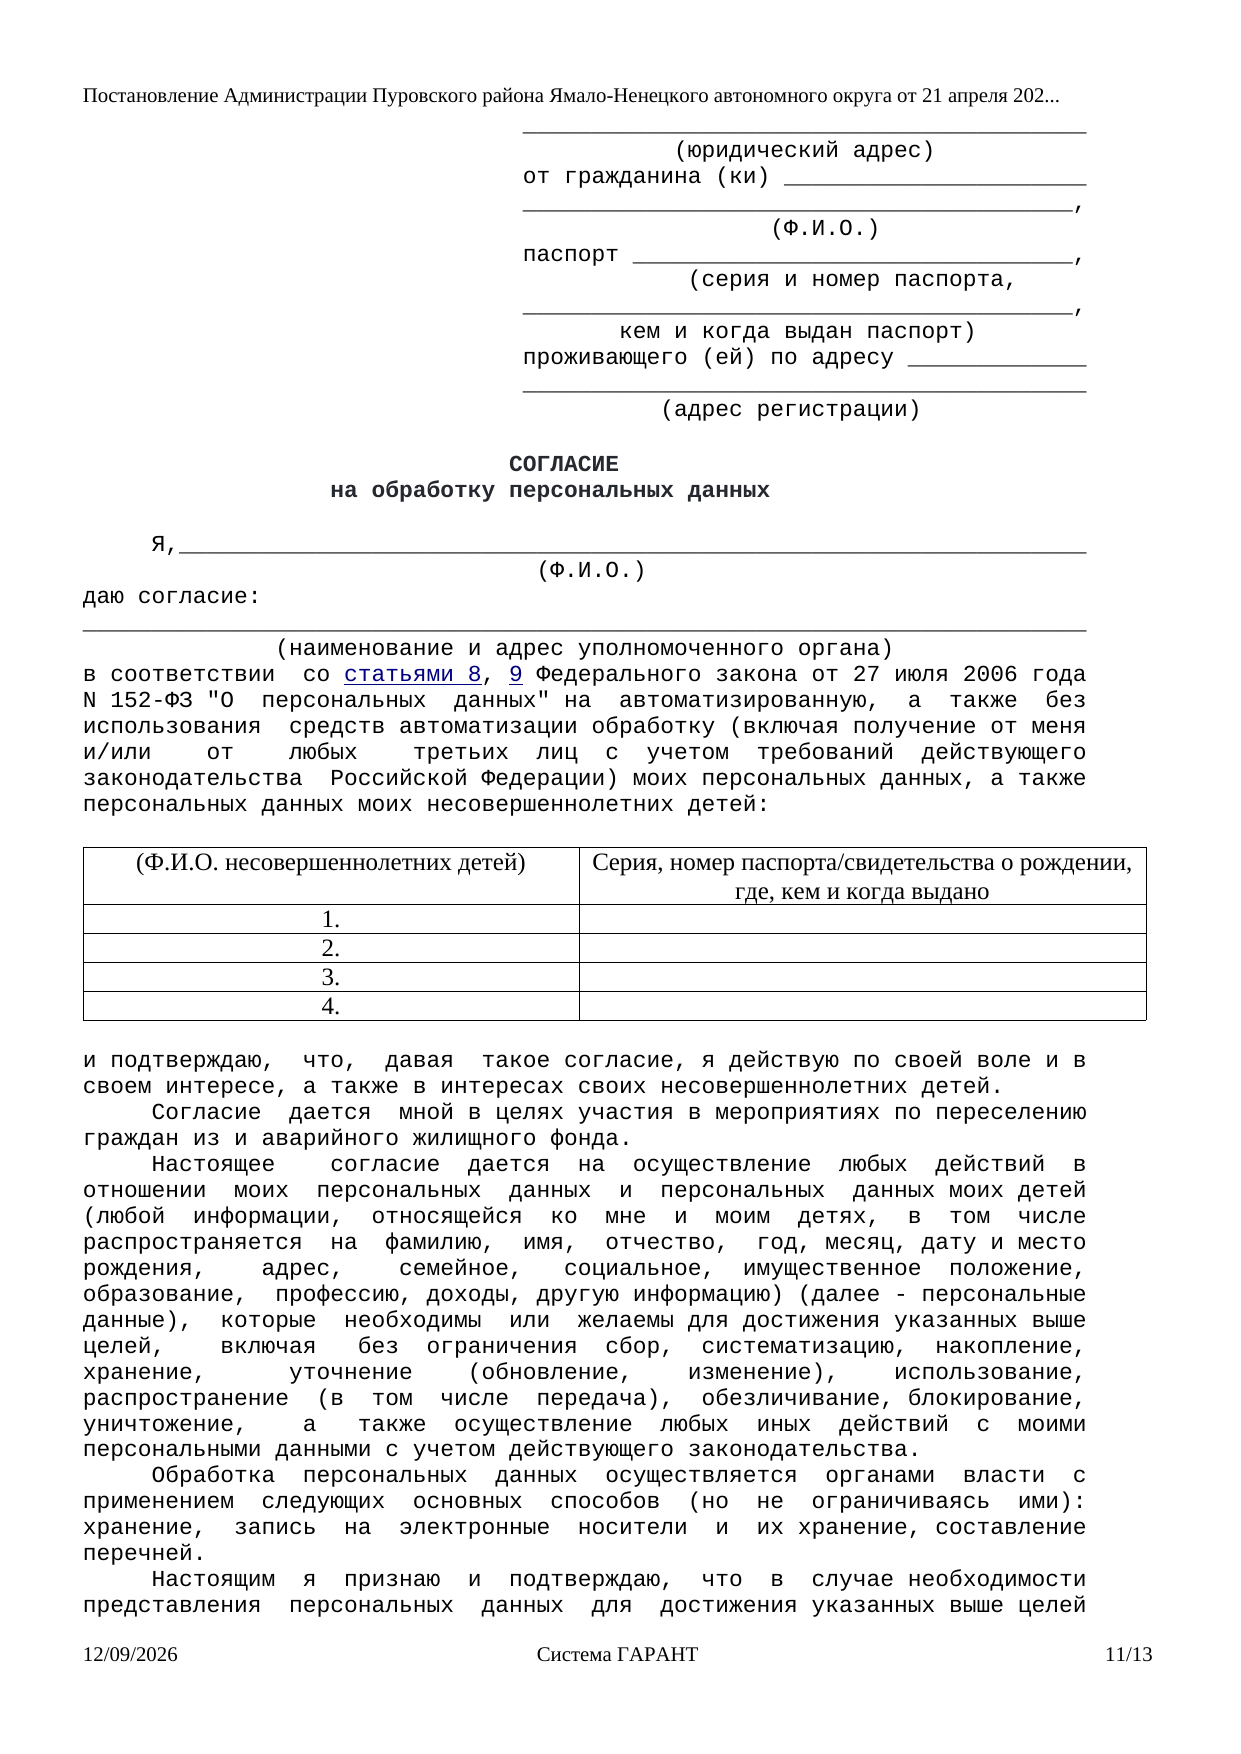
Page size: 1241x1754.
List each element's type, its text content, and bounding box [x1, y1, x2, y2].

text Я,__________________________________________________________________ [83, 533, 1157, 559]
text граждан из и аварийного жилищного фонда. [83, 1127, 1157, 1152]
text (Ф.И.О.) [83, 216, 1157, 242]
table_header (Ф.И.О. несовершеннолетних детей) [84, 848, 579, 904]
table_cell [580, 934, 1146, 962]
text Согласие дается мной в целях участия в мероприятиях по переселению [83, 1101, 1157, 1127]
table_cell 4. [84, 992, 579, 1020]
text перечней. [83, 1542, 1157, 1567]
text использования средств автоматизации обработку (включая получение от меня [83, 714, 1157, 740]
text проживающего (ей) по адресу _____________ [83, 346, 1157, 372]
table_cell [580, 992, 1146, 1020]
text (серия и номер паспорта, [83, 268, 1157, 294]
text хранение, запись на электронные носители и их хранение, составление [83, 1516, 1157, 1542]
text ________________________________________, [83, 294, 1157, 320]
text (Ф.И.О.) [83, 559, 1157, 585]
text Обработка персональных данных осуществляется органами власти с [83, 1464, 1157, 1490]
text образование, профессию, доходы, другую информацию) (далее - персональные [83, 1282, 1157, 1308]
text целей, включая без ограничения сбор, систематизацию, накопление, [83, 1334, 1157, 1360]
text _________________________________________ [83, 112, 1157, 138]
text от гражданина (ки) ______________________ [83, 164, 1157, 190]
text (любой информации, относящейся ко мне и моим детях, в том числе [83, 1204, 1157, 1230]
text в соответствии со статьями 8, 9 Федерального закона от 27 июля 2006 года [83, 662, 1157, 688]
table_cell [580, 905, 1146, 933]
text Настоящим я признаю и подтверждаю, что в случае необходимости [83, 1567, 1157, 1593]
table_cell [580, 963, 1146, 991]
text применением следующих основных способов (но не ограничиваясь ими): [83, 1490, 1157, 1516]
table_header Серия, номер паспорта/свидетельства о рождении, где, кем и когда выдано [580, 848, 1146, 904]
text распространение (в том числе передача), обезличивание, блокирование, [83, 1386, 1157, 1412]
text на обработку персональных данных [83, 478, 1157, 504]
text (юридический адрес) [83, 138, 1157, 164]
text паспорт ________________________________, [83, 242, 1157, 268]
table_cell 1. [84, 905, 579, 933]
text хранение, уточнение (обновление, изменение), использование, [83, 1360, 1157, 1386]
text даю согласие: [83, 585, 1157, 611]
text Настоящее согласие дается на осуществление любых действий в [83, 1152, 1157, 1178]
text N 152-ФЗ "О персональных данных" на автоматизированную, а также без [83, 688, 1157, 714]
text рождения, адрес, семейное, социальное, имущественное положение, [83, 1256, 1157, 1282]
text персональных данных моих несовершеннолетних детей: [83, 792, 1157, 818]
text распространяется на фамилию, имя, отчество, год, месяц, дату и место [83, 1230, 1157, 1256]
text своем интересе, а также в интересах своих несовершеннолетних детей. [83, 1075, 1157, 1101]
text ________________________________________, [83, 190, 1157, 216]
text и/или от любых третьих лиц с учетом требований действующего [83, 740, 1157, 766]
text _________________________________________________________________________ [83, 611, 1157, 637]
text и подтверждаю, что, давая такое согласие, я действую по своей воле и в [83, 1049, 1157, 1075]
text кем и когда выдан паспорт) [83, 320, 1157, 346]
text (адрес регистрации) [83, 397, 1157, 423]
text законодательства Российской Федерации) моих персональных данных, а также [83, 766, 1157, 792]
text уничтожение, а также осуществление любых иных действий с моими [83, 1412, 1157, 1438]
text (наименование и адрес уполномоченного органа) [83, 637, 1157, 662]
text данные), которые необходимы или желаемы для достижения указанных выше [83, 1308, 1157, 1334]
text _________________________________________ [83, 372, 1157, 397]
table_cell 2. [84, 934, 579, 962]
text персональными данными с учетом действующего законодательства. [83, 1438, 1157, 1464]
text отношении моих персональных данных и персональных данных моих детей [83, 1178, 1157, 1204]
text СОГЛАСИЕ [83, 452, 1157, 478]
table_cell 3. [84, 963, 579, 991]
text представления персональных данных для достижения указанных выше целей [83, 1593, 1157, 1619]
